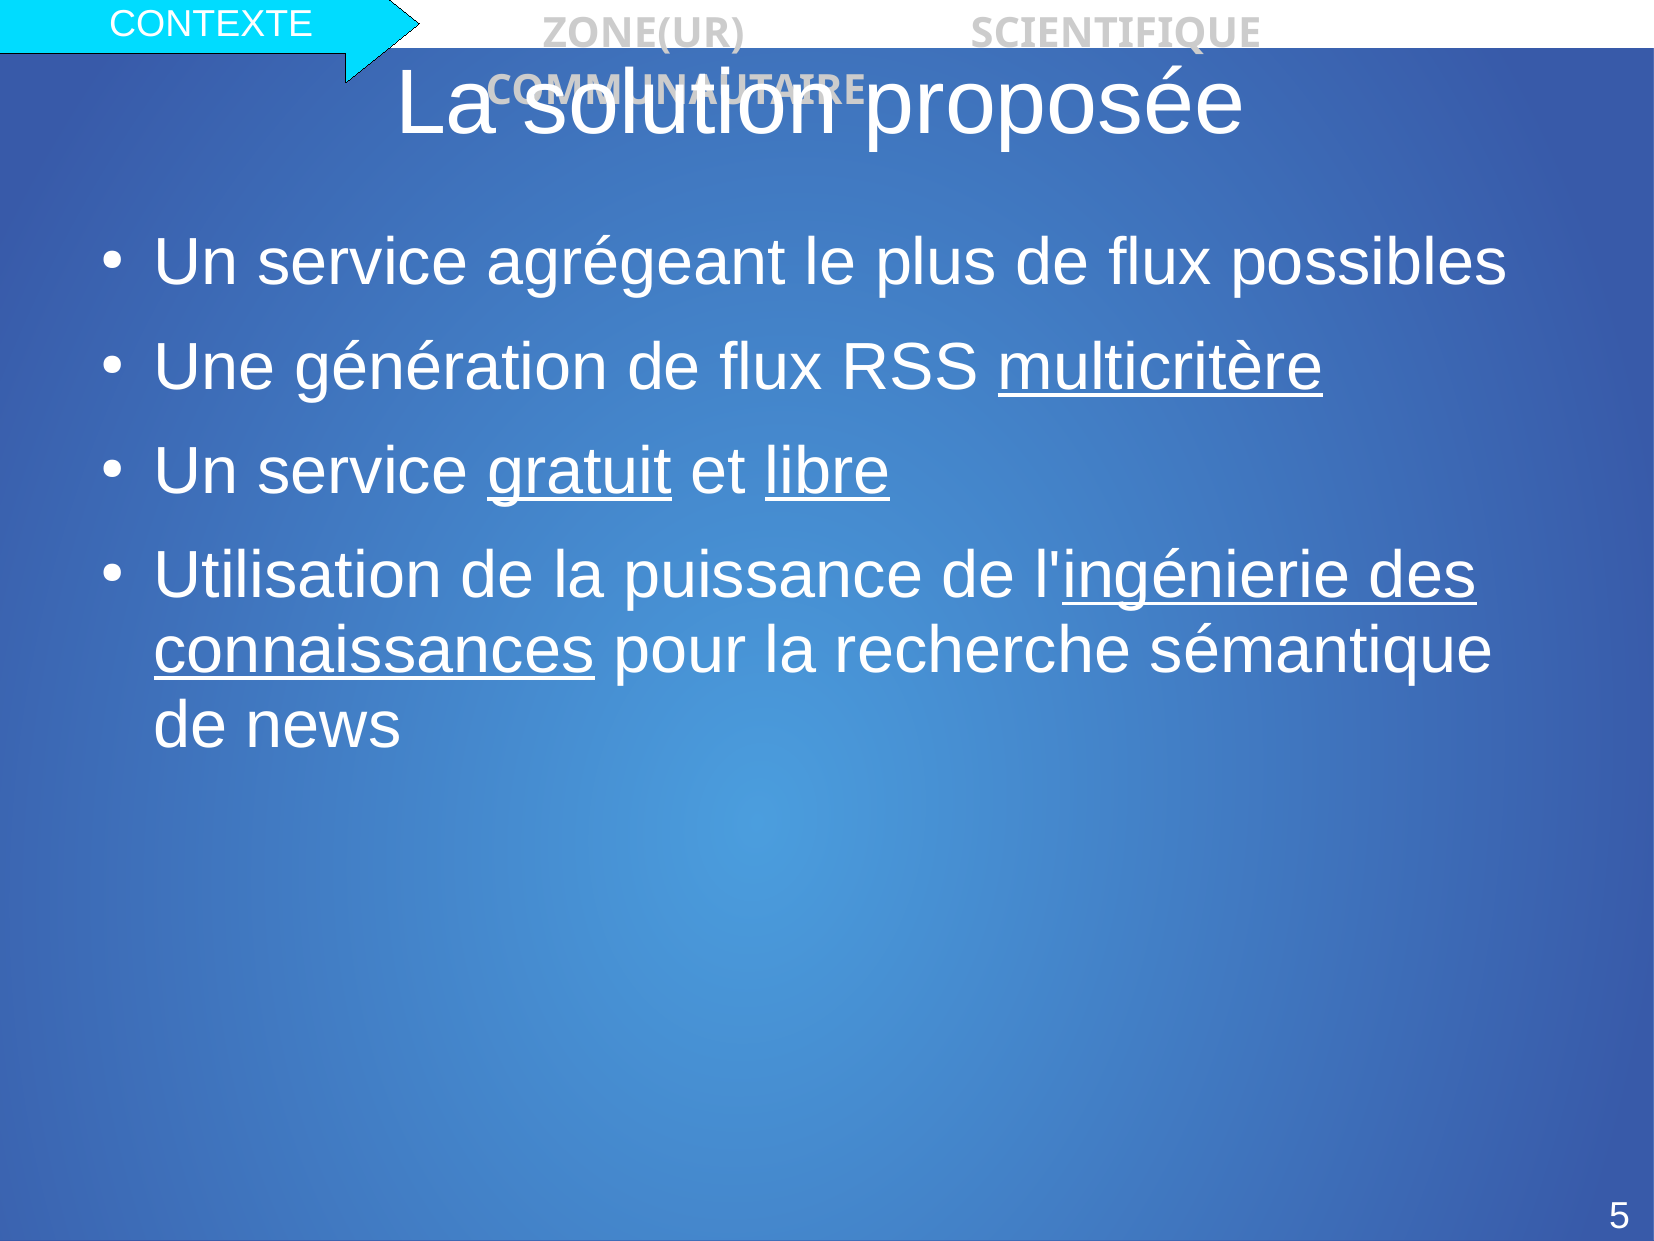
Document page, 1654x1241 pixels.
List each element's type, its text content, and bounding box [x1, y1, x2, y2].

list Un service agrégeant le plus de flux possibles Une génération de flux RSS multicritère Un service gratuit et libre Utilisation de la puissance de l'ingénierie des connaissances pour la recherche sémantique de news [82, 224, 1571, 1043]
text_box CONTEXTE [0, 0, 420, 83]
title La solution proposée [23, 49, 1619, 154]
picture [0, 48, 1654, 1241]
